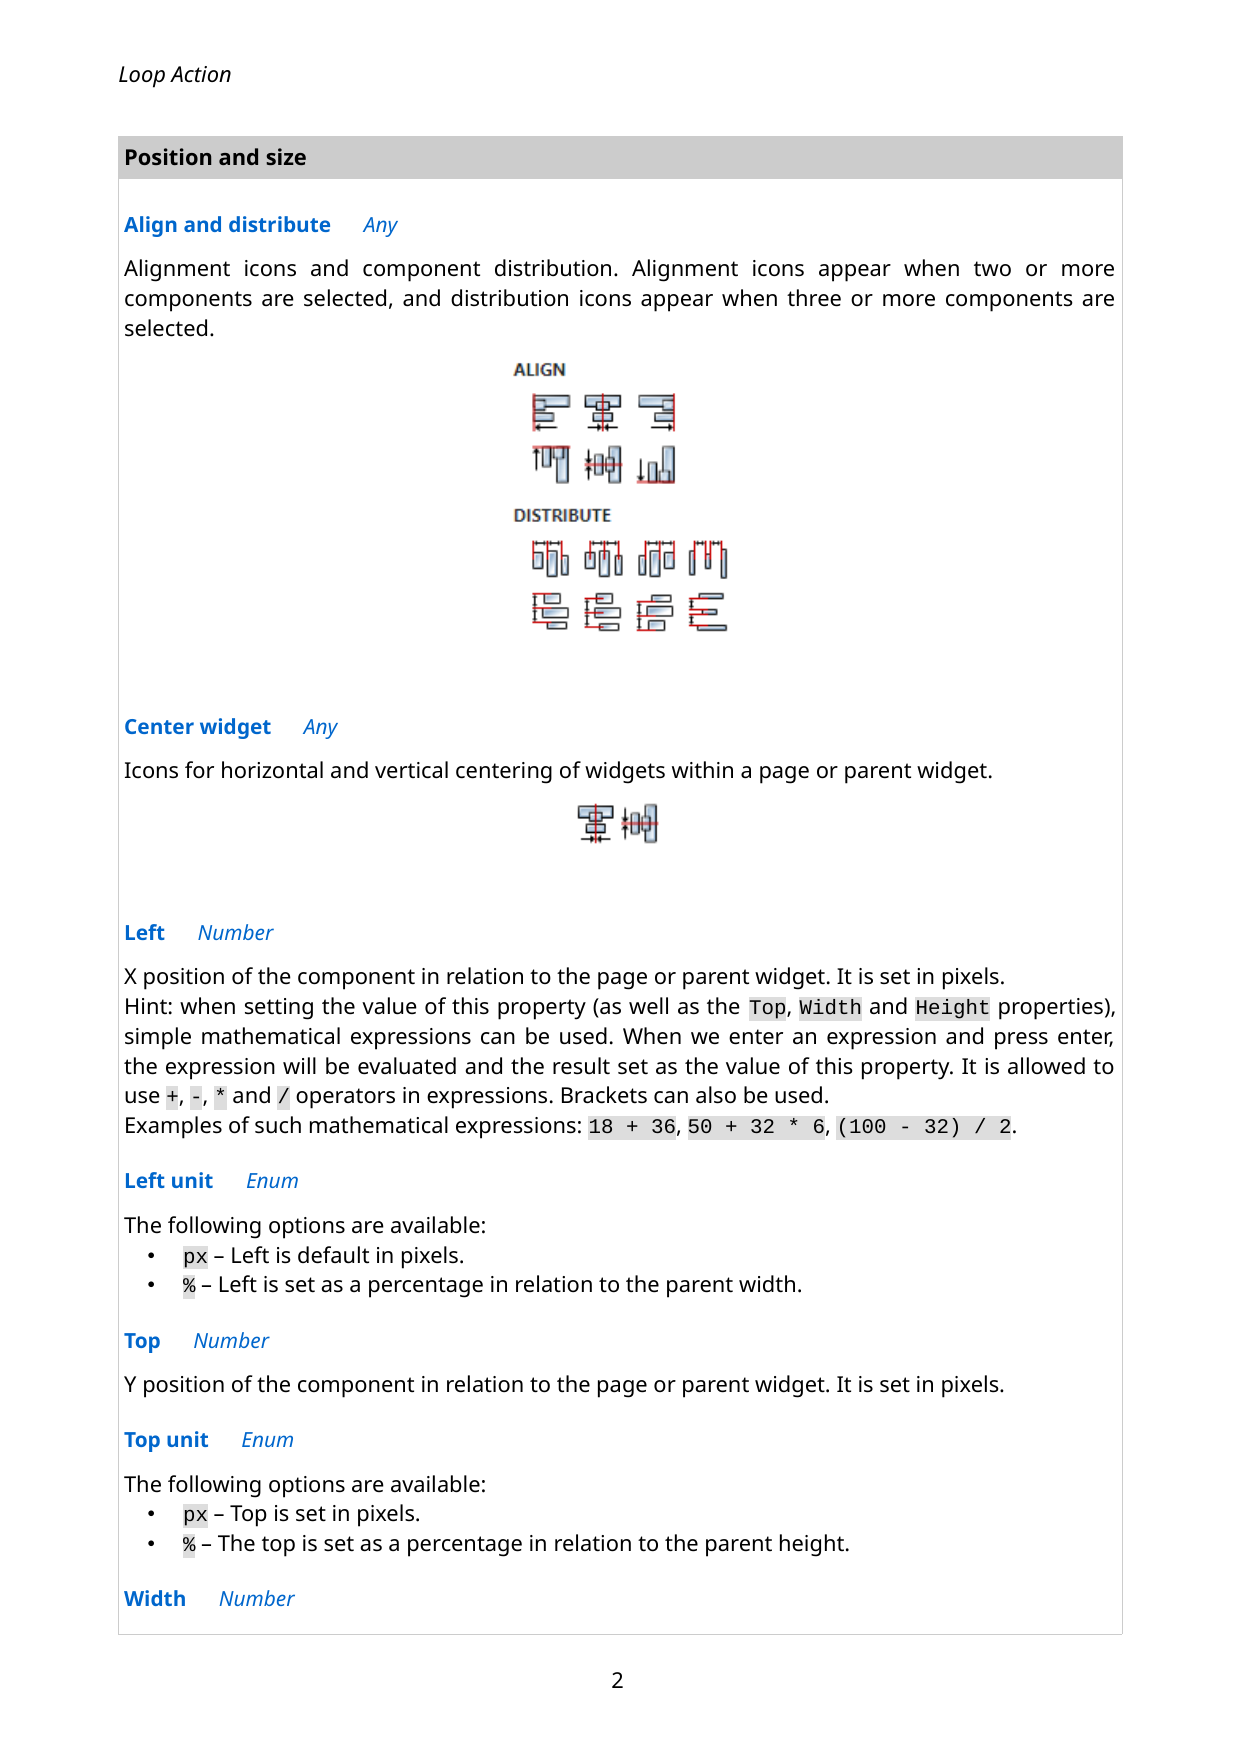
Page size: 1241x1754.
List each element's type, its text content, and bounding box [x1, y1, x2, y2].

picture [490, 354, 750, 644]
table_header Position and size [119, 137, 1122, 178]
table_cell Align and distribute Any Alignment icons and component distribution. Alignment icons appear when two or more components are selected, and distribution icons appear when three or more components are selected. [119, 179, 1122, 354]
picture [572, 796, 668, 850]
table_cell Center widget Any Icons for horizontal and vertical centering of widgets within a page or parent widget. Left Number X position of the component in relation to the page or parent widget. It is set in pixels. Hint: when setting the value of this property (as well as the Top, Width and Height properties), simple mathematical expressions can be used. When we enter an expression and press enter, the expression will be evaluated and the result set as the value of this property. It is allowed to use +, -, * and / operators in expressions. Brackets can also be used. Examples of such mathematical expressions: 18 + 36, 50 + 32 * 6, (100 - 32) / 2. Left unit Enum The following options are available: px – Left is default in pixels. % – Left is set as a percentage in relation to the parent width. Top Number Y position of the component in relation to the page or parent widget. It is set in pixels. Top unit Enum The following options are available: px – Top is set in pixels. % – The top is set as a percentage in relation to the parent height. Width Number [119, 355, 1122, 1633]
